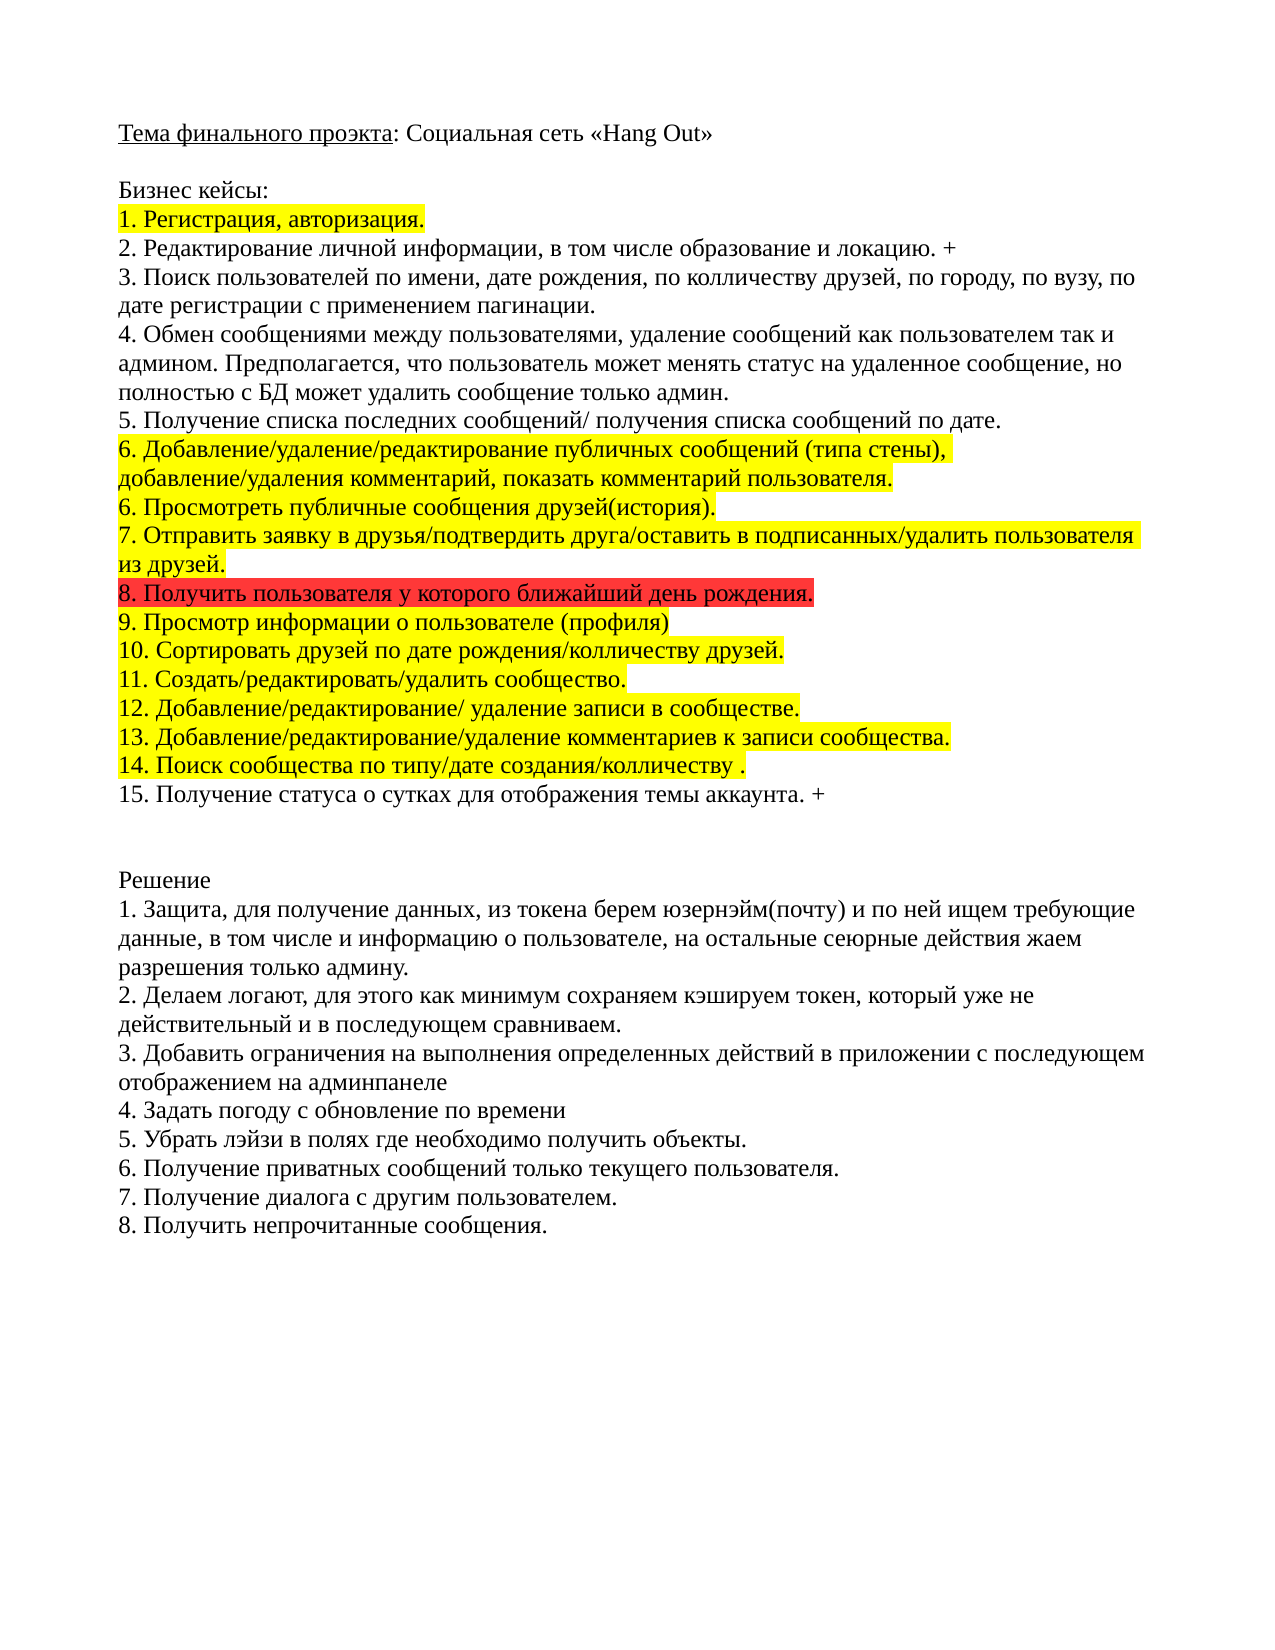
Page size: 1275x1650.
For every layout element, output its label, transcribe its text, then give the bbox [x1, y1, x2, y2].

text 1. Защита, для получение данных, из токена берем юзернэйм(почту) и по ней ищем требующие данные, в том числе и информацию о пользователе, на остальные сеюрные действия жаем разрешения только админу. [118, 894, 1157, 981]
text 8. Получить непрочитанные сообщения. [118, 1211, 1157, 1239]
text 6. Добавление/удаление/редактирование публичных сообщений (типа стены), добавление/удаления комментарий, показать комментарий пользователя. [118, 434, 1157, 492]
text 2. Делаем логают, для этого как минимум сохраняем кэшируем токен, который уже не действительный и в последующем сравниваем. [118, 981, 1157, 1038]
text 14. Поиск сообщества по типу/дате создания/колличеству . [118, 751, 1157, 779]
text 3. Поиск пользователей по имени, дате рождения, по колличеству друзей, по городу, по вузу, по дате регистрации с применением пагинации. [118, 262, 1157, 319]
text 9. Просмотр информации о пользователе (профиля) [118, 607, 1157, 636]
text 5. Получение списка последних сообщений/ получения списка сообщений по дате. [118, 406, 1157, 434]
text 10. Сортировать друзей по дате рождения/колличеству друзей. [118, 636, 1157, 664]
text 6. Получение приватных сообщений только текущего пользователя. [118, 1153, 1157, 1182]
text 5. Убрать лэйзи в полях где необходимо получить объекты. [118, 1124, 1157, 1153]
text 1. Регистрация, авторизация. [118, 204, 1157, 233]
text 6. Просмотреть публичные сообщения друзей(история). [118, 492, 1157, 521]
text 3. Добавить ограничения на выполнения определенных действий в приложении с последующем отображением на админпанеле [118, 1038, 1157, 1096]
text 7. Отправить заявку в друзья/подтвердить друга/оставить в подписанных/удалить пользователя из друзей. [118, 521, 1157, 578]
text 7. Получение диалога с другим пользователем. [118, 1182, 1157, 1211]
text 12. Добавление/редактирование/ удаление записи в сообществе. [118, 693, 1157, 722]
text 8. Получить пользователя у которого ближайший день рождения. [118, 578, 1157, 607]
text 13. Добавление/редактирование/удаление комментариев к записи сообщества. [118, 722, 1157, 751]
text 2. Редактирование личной информации, в том числе образование и локацию. + [118, 233, 1157, 262]
text 4. Задать погоду с обновление по времени [118, 1096, 1157, 1124]
text Тема финального проэкта: Социальная сеть «Hang Out» [118, 118, 1157, 147]
text 4. Обмен сообщениями между пользователями, удаление сообщений как пользователем так и админом. Предполагается, что пользователь может менять статус на удаленное сообщение, но полностью с БД может удалить сообщение только админ. [118, 319, 1157, 406]
text Бизнес кейсы: [118, 176, 1157, 204]
text 15. Получение статуса о сутках для отображения темы аккаунта. + [118, 779, 1157, 808]
text Решение [118, 866, 1157, 894]
text 11. Создать/редактировать/удалить сообщество. [118, 664, 1157, 693]
